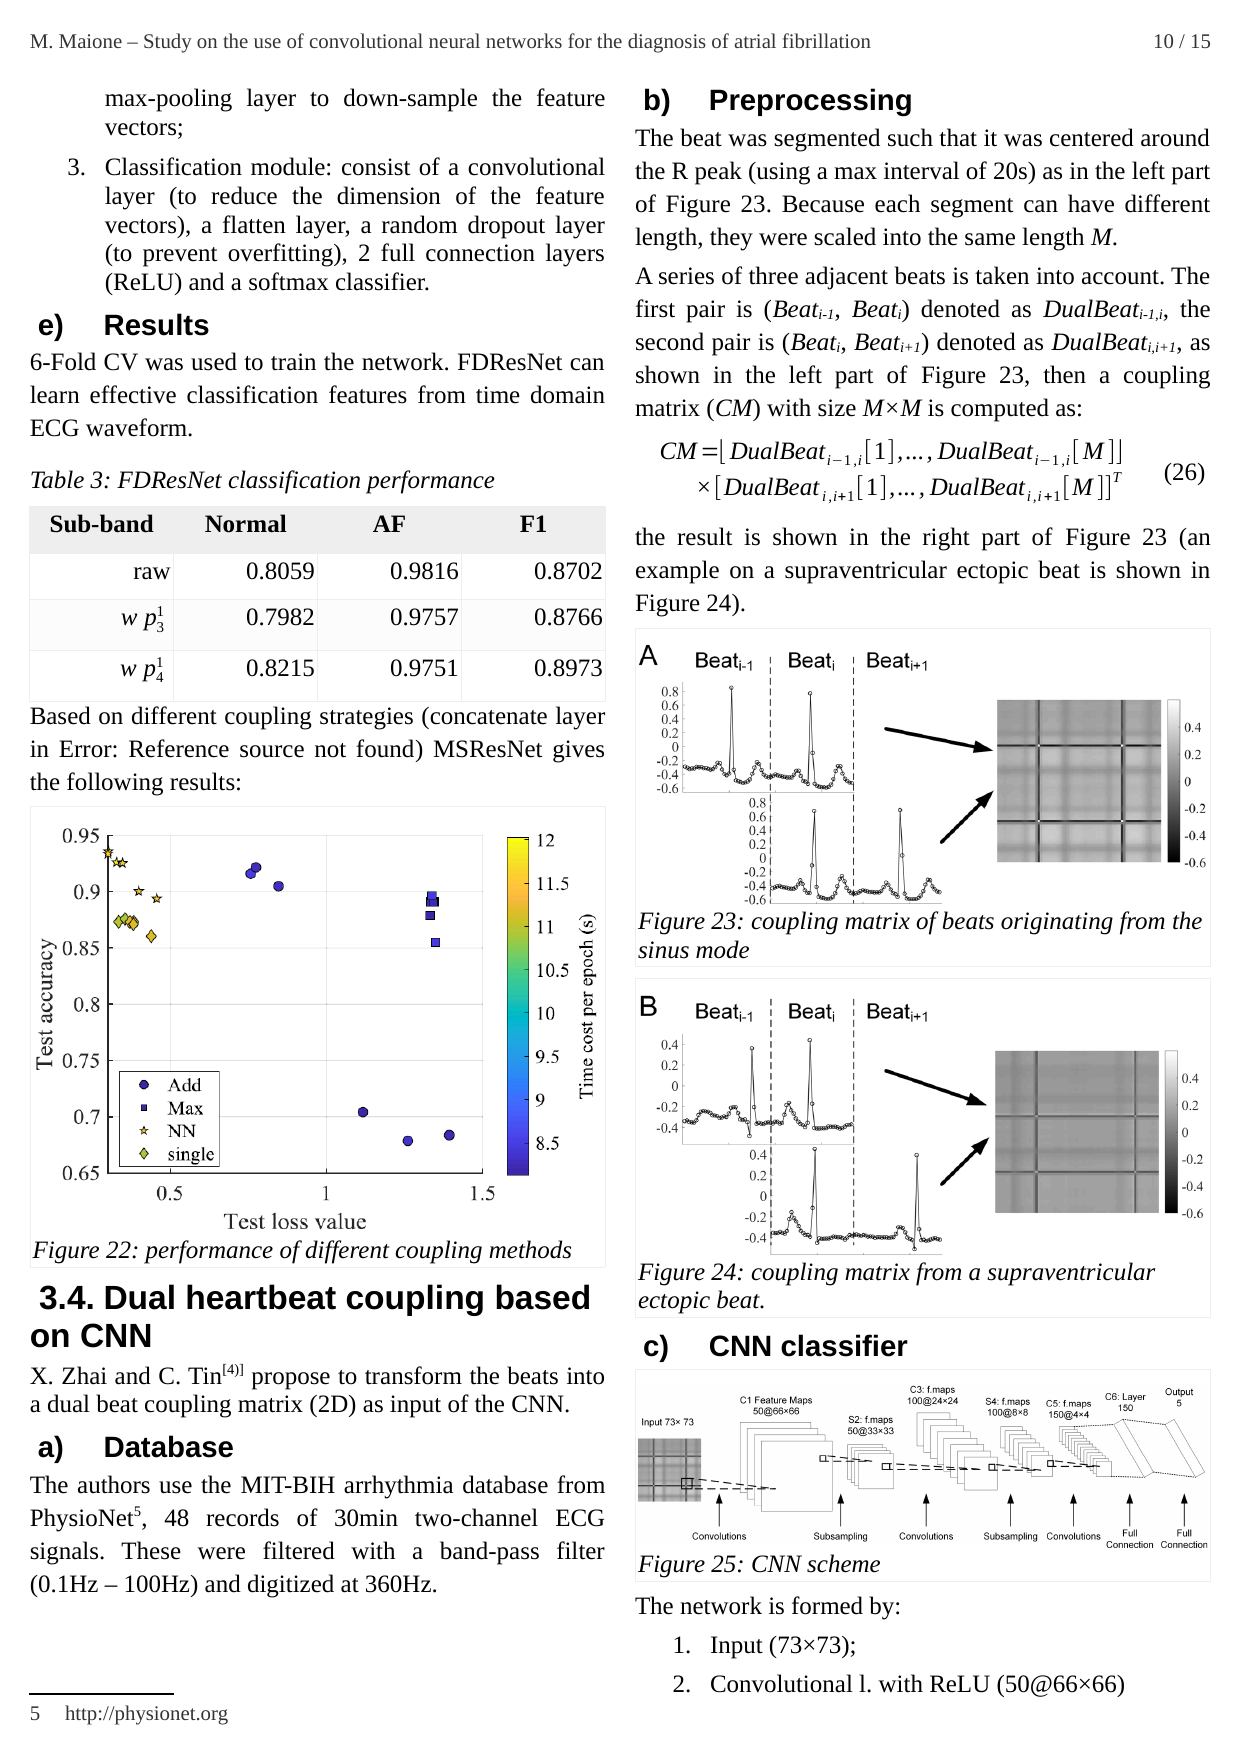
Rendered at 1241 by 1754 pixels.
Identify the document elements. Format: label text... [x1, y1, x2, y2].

picture [637, 1384, 1208, 1549]
text the result is shown in the right part of Figure 23 (an example on a supraventricular ectopic beat is shown in Figure 24). [635, 522, 1211, 617]
list Classification module: consist of a convolutional layer (to reduce the dimension of the feature vectors), a flatten layer, a random dropout layer (to prevent overfitting), 2 full connection layers (ReLU) and a softmax classifier. [67, 152, 605, 296]
text The authors use the MIT-BIH arrhythmia database from PhysioNet, 48 records of 30min two-channel ECG signals. These were filtered with a band-pass filter (0.1Hz – 100Hz) and digitized at 360Hz. [29, 1470, 605, 1597]
subtitle Database [29, 1430, 605, 1464]
table_cell raw [30, 554, 173, 599]
subtitle Dual heartbeat coupling based on CNN [29, 1277, 605, 1355]
table_cell [635, 1318, 1211, 1329]
table_header [636, 629, 1210, 966]
list max-pooling layer to down-sample the feature vectors; [67, 83, 605, 141]
table_cell 0.8702 [462, 554, 605, 599]
picture [32, 821, 603, 1236]
text Based on different coupling strategies (concatenate layer in Figure 22) MSResNet gives the following results: [29, 702, 605, 796]
table_cell 0.8215 [174, 651, 317, 701]
table_cell 0.9751 [318, 651, 461, 701]
text A series of three adjacent beats is taken into account. The first pair is (Beati-1, Beati) denoted as DualBeati-1,i, the second pair is (Beati, Beati+1) denoted as DualBeati,i+1, as shown in the left part of Figure 23, then a coupling matrix (CM) with size M×M is computed as: [635, 261, 1211, 422]
table_header [635, 432, 1147, 522]
table_cell 0.9816 [318, 554, 461, 599]
table_cell 0.9757 [318, 600, 461, 650]
text Table 3: FDResNet classification performance [29, 465, 605, 494]
text X. Zhai and C. Tin[4] propose to transform the beats into a dual beat coupling matrix (2D) as input of the CNN. [29, 1361, 605, 1418]
table_header (26) [1147, 432, 1211, 522]
table_cell [30, 651, 173, 701]
table_cell 0.8766 [462, 600, 605, 650]
table_header [635, 967, 1211, 978]
subtitle Results [29, 308, 605, 342]
picture [637, 993, 1208, 1257]
text The beat was segmented such that it was centered around the R peak (using a max interval of 20s) as in the left part of Figure 23. Because each segment can have different length, they were scaled into the same length M. [635, 123, 1211, 251]
subtitle Preprocessing [635, 83, 1211, 117]
text The network is formed by: [635, 1591, 1211, 1620]
table_header AF [318, 507, 461, 553]
subtitle CNN classifier [635, 1329, 1211, 1363]
list Convolutional l. with ReLU (50@66×66) [672, 1669, 1211, 1698]
table_cell [636, 979, 1210, 1317]
list Input (73×73); [672, 1630, 1211, 1659]
text Figure 22: performance of different coupling methods [32, 1236, 602, 1264]
text Figure 25: CNN scheme [638, 1549, 1208, 1578]
table_header Sub-band [30, 507, 173, 553]
table_cell 0.7982 [174, 600, 317, 650]
text 6-Fold CV was used to train the network. FDResNet can learn effective classification features from time domain ECG waveform. [29, 347, 605, 442]
table_cell 0.8973 [462, 651, 605, 701]
table_header Normal [174, 507, 317, 553]
table_header F1 [462, 507, 605, 553]
table_cell 0.8059 [174, 554, 317, 599]
text http://physionet.org [29, 1700, 605, 1724]
table_cell [30, 600, 173, 650]
picture [637, 643, 1208, 906]
